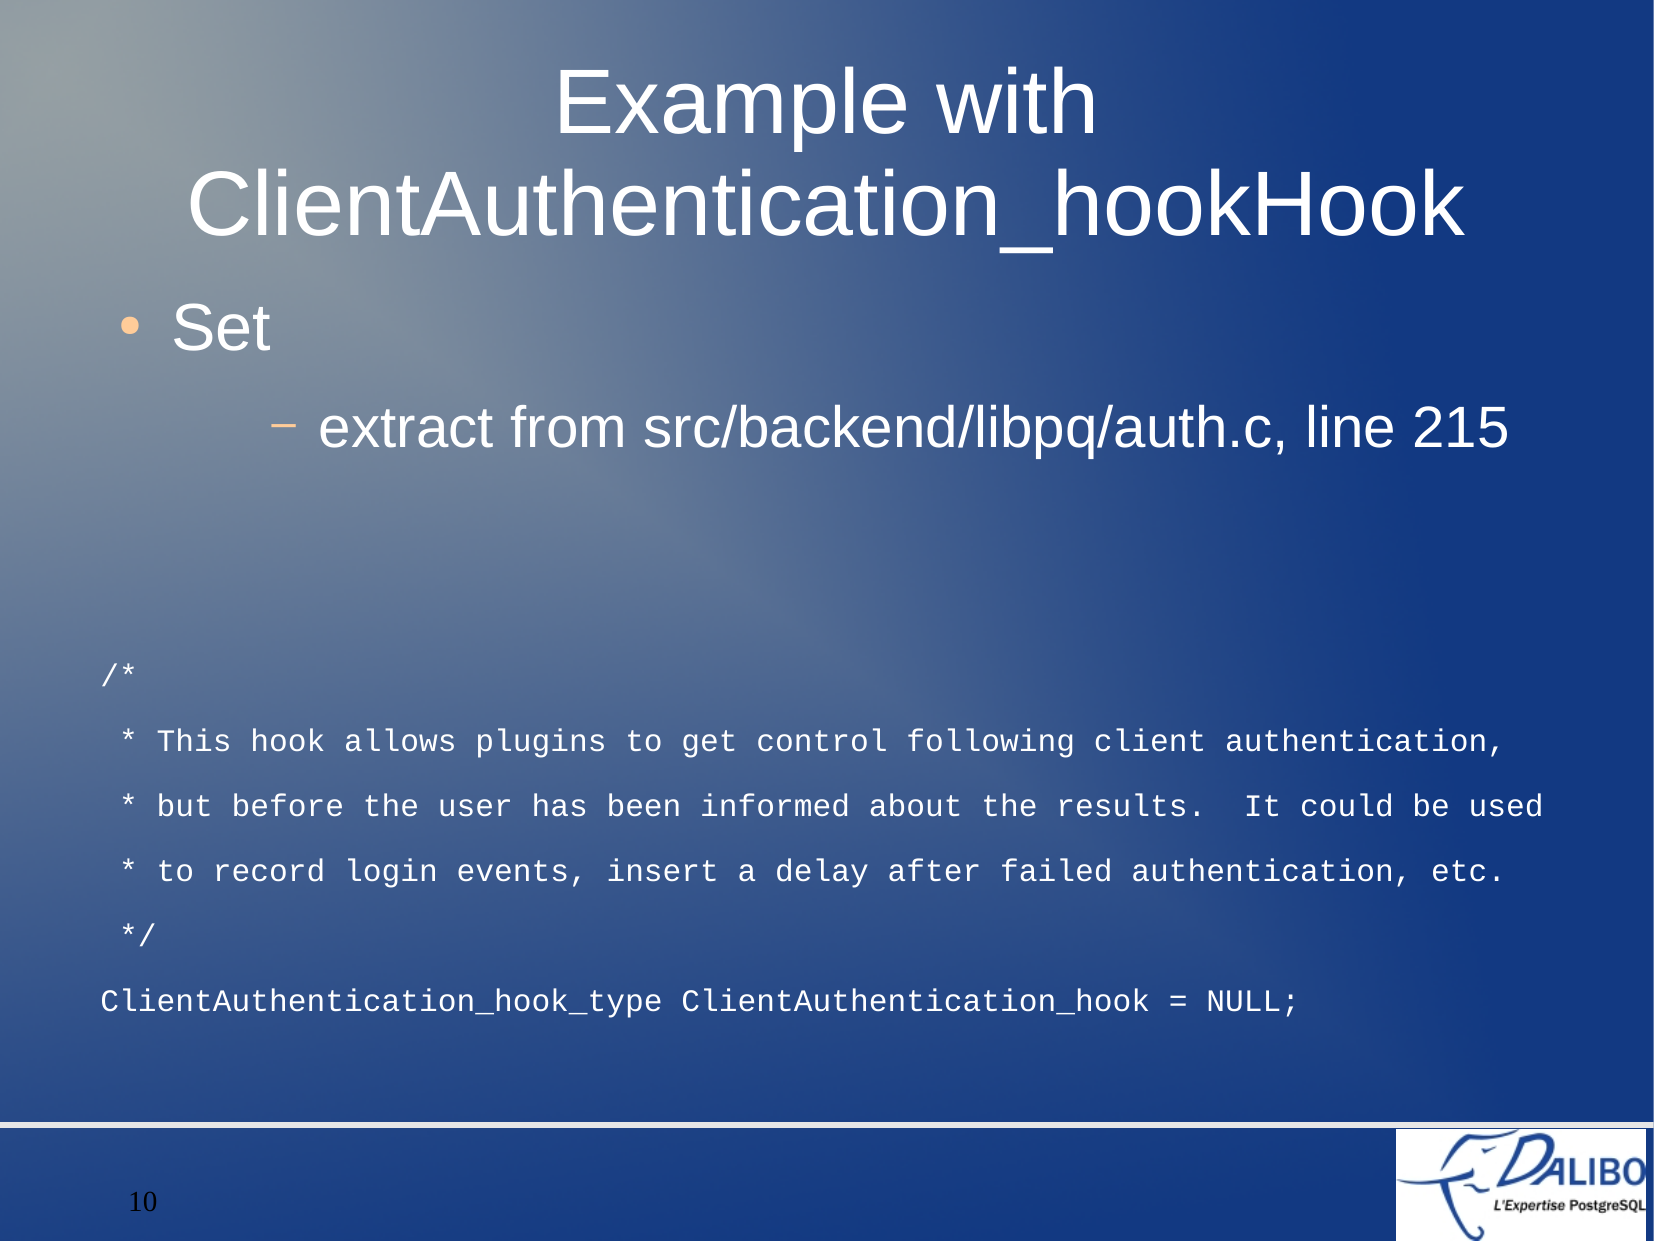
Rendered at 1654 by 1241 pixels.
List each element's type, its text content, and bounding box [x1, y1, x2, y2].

picture [0, 0, 1654, 1122]
list Set extract from src/backend/libpq/auth.c, line 215 /* * This hook allows plugins to get control following client authentication, * but before the user has been informed about the results. It could be used * to record login events, insert a delay after failed authentication, etc. */ ClientAuthentication_hook_type ClientAuthentication_hook = NULL; [82, 290, 1571, 1109]
picture [0, 1128, 1654, 1241]
title Example with ClientAuthentication_hookHook [82, 49, 1571, 257]
